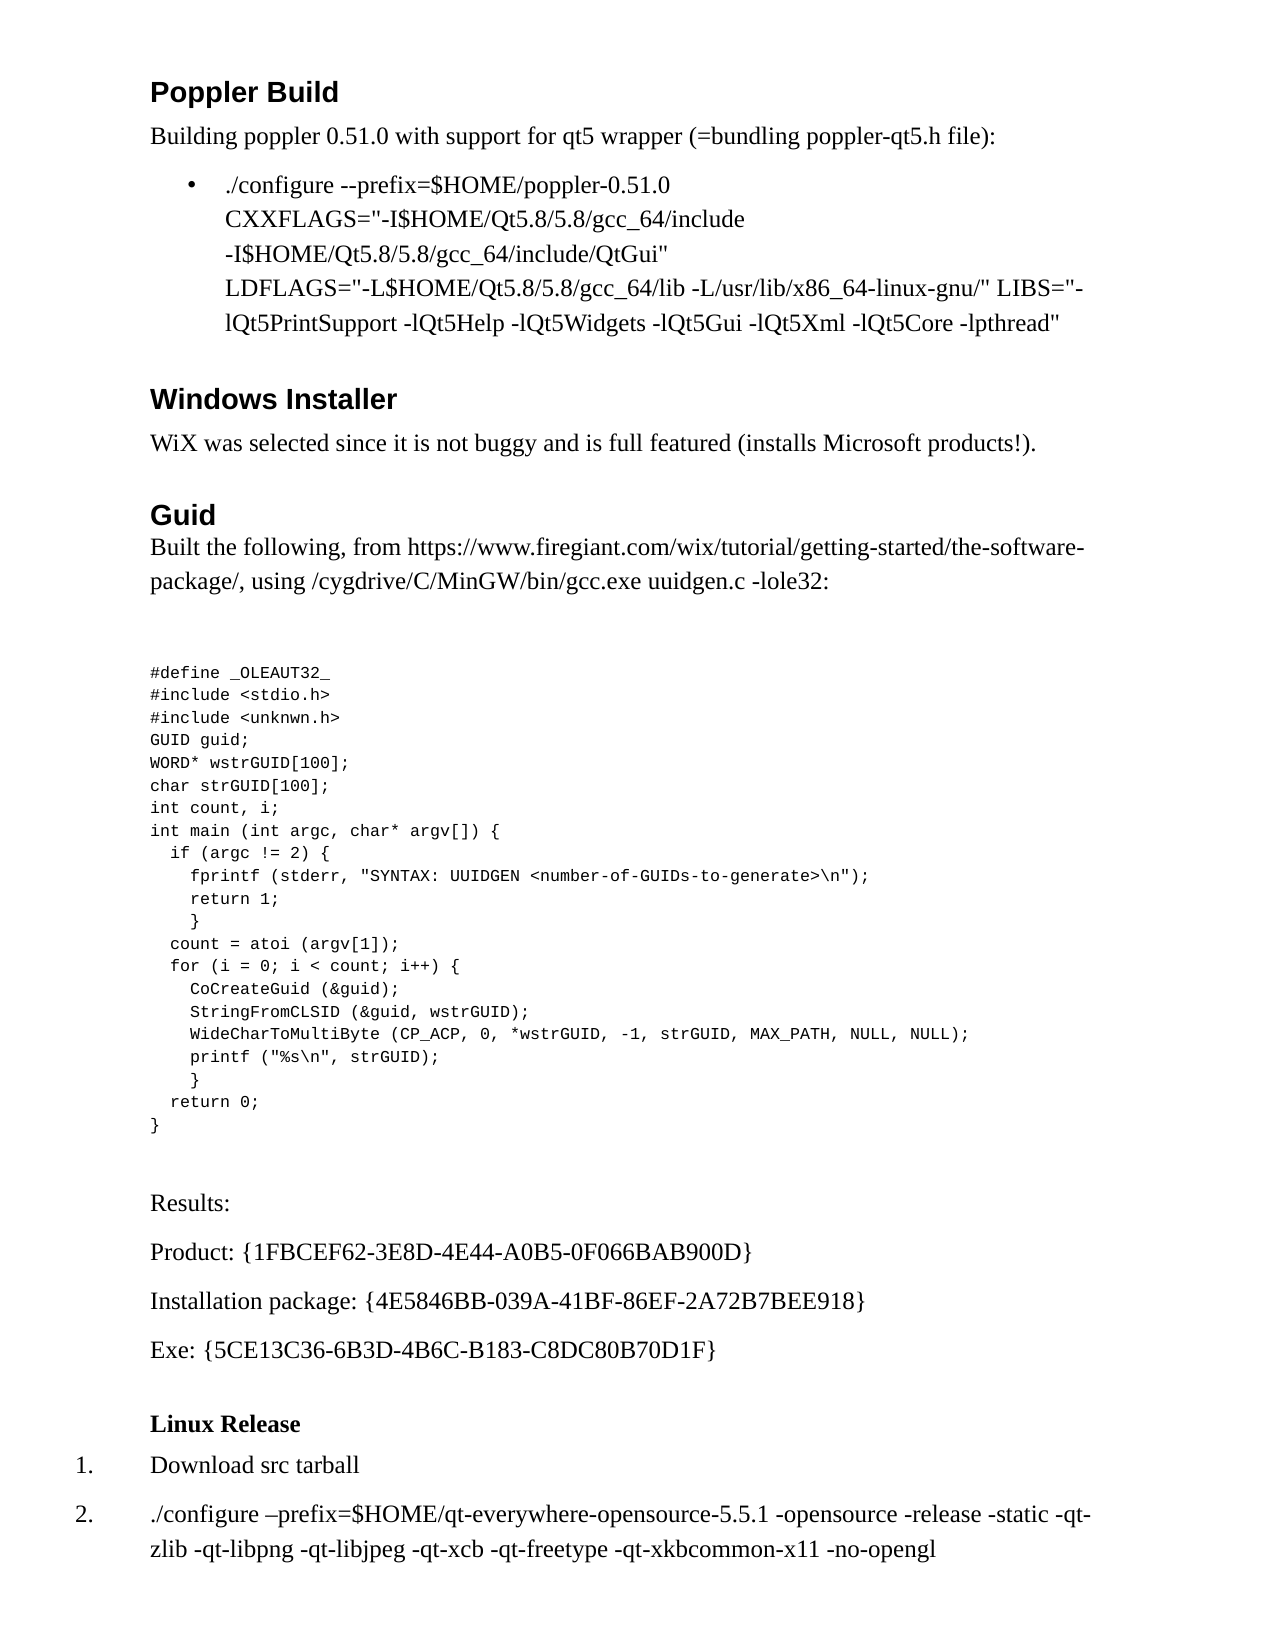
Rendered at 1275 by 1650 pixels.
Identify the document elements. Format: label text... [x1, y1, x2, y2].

list ./configure –prefix=$HOME/qt-everywhere-opensource-5.5.1 -opensource -release -static -qt-zlib -qt-libpng -qt-libjpeg -qt-xcb -qt-freetype -qt-xkbcommon-x11 -no-opengl [75, 1499, 1125, 1563]
text if (argc != 2) { [150, 845, 1125, 864]
text fprintf (stderr, "SYNTAX: UUIDGEN <number-of-GUIDs-to-generate>\n"); [150, 868, 1125, 886]
text } [150, 1071, 1125, 1090]
text int count, i; [150, 800, 1125, 819]
text int main (int argc, char* argv[]) { [150, 822, 1125, 841]
text #include <stdio.h> [150, 687, 1125, 706]
text WideCharToMultiByte (CP_ACP, 0, *wstrGUID, -1, strGUID, MAX_PATH, NULL, NULL); [150, 1026, 1125, 1045]
text Installation package: {4E5846BB-039A-41BF-86EF-2A72B7BEE918} [150, 1286, 1125, 1315]
text Building poppler 0.51.0 with support for qt5 wrapper (=bundling poppler-qt5.h file): [150, 121, 1125, 150]
text #define _OLEAUT32_ [150, 664, 1125, 683]
text return 1; [150, 890, 1125, 909]
text } [150, 1116, 1125, 1135]
list ./configure --prefix=$HOME/poppler-0.51.0 CXXFLAGS="-I$HOME/Qt5.8/5.8/gcc_64/include -I$HOME/Qt5.8/5.8/gcc_64/include/QtGui" LDFLAGS="-L$HOME/Qt5.8/5.8/gcc_64/lib -L/usr/lib/x86_64-linux-gnu/" LIBS="-lQt5PrintSupport -lQt5Help -lQt5Widgets -lQt5Gui -lQt5Xml -lQt5Core -lpthread" [187, 170, 1125, 337]
subtitle Guid [150, 498, 1125, 532]
text Exe: {5CE13C36-6B3D-4B6C-B183-C8DC80B70D1F} [150, 1335, 1125, 1364]
text GUID guid; [150, 732, 1125, 751]
list Download src tarball [75, 1450, 1125, 1479]
text StringFromCLSID (&guid, wstrGUID); [150, 1003, 1125, 1022]
text Results: [150, 1188, 1125, 1217]
text CoCreateGuid (&guid); [150, 981, 1125, 999]
text Built the following, from https://www.firegiant.com/wix/tutorial/getting-started/the-software-package/, using /cygdrive/C/MinGW/bin/gcc.exe uuidgen.c -lole32: [150, 532, 1125, 595]
text Product: {1FBCEF62-3E8D-4E44-A0B5-0F066BAB900D} [150, 1237, 1125, 1266]
text Linux Release [150, 1409, 1125, 1438]
text WiX was selected since it is not buggy and is full featured (installs Microsoft products!). [150, 428, 1125, 457]
text for (i = 0; i < count; i++) { [150, 958, 1125, 977]
text return 0; [150, 1094, 1125, 1112]
text WORD* wstrGUID[100]; [150, 754, 1125, 773]
text char strGUID[100]; [150, 777, 1125, 796]
text count = atoi (argv[1]); [150, 935, 1125, 954]
text printf ("%s\n", strGUID); [150, 1048, 1125, 1067]
text } [150, 913, 1125, 932]
subtitle Windows Installer [150, 382, 1125, 416]
text #include <unknwn.h> [150, 709, 1125, 728]
subtitle Poppler Build [150, 75, 1125, 108]
